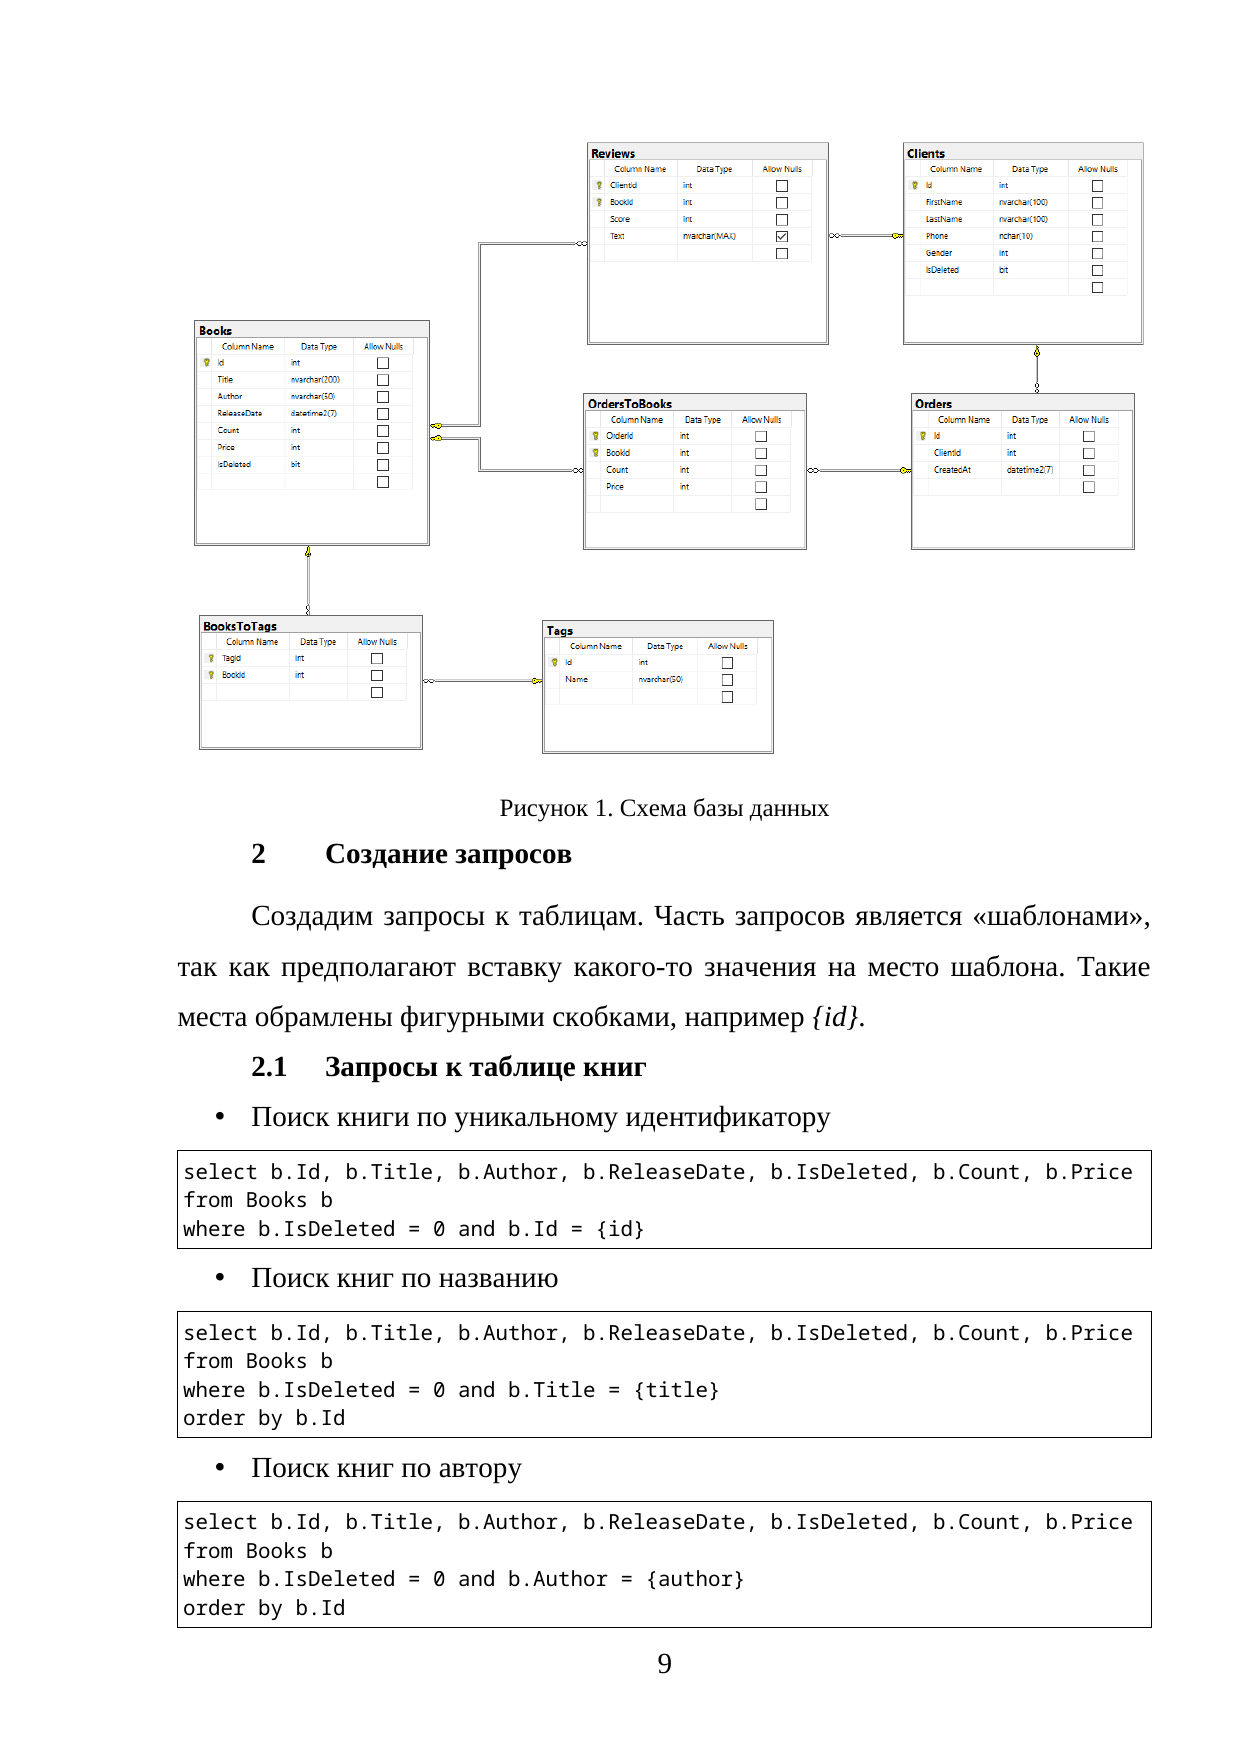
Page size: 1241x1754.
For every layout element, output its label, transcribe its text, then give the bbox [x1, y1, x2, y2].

list Поиск книг по автору [215, 1450, 1152, 1484]
text Создадим запросы к таблицам. Часть запросов является «шаблонами», так как предполагают вставку какого-то значения на место шаблона. Такие места обрамлены фигурными скобками, например {id}. [177, 898, 1152, 1032]
subtitle Запросы к таблице книг [251, 1049, 1152, 1083]
table_header select b.Id, b.Title, b.Author, b.ReleaseDate, b.IsDeleted, b.Count, b.Price from Books b where b.IsDeleted = 0 and b.Author = {author} order by b.Id [178, 1502, 1151, 1627]
picture [177, 118, 1152, 779]
table_header select b.Id, b.Title, b.Author, b.ReleaseDate, b.IsDeleted, b.Count, b.Price from Books b where b.IsDeleted = 0 and b.Title = {title} order by b.Id [178, 1312, 1151, 1437]
list Поиск книги по уникальному идентификатору [215, 1099, 1152, 1133]
list Поиск книг по названию [215, 1261, 1152, 1294]
table_header select b.Id, b.Title, b.Author, b.ReleaseDate, b.IsDeleted, b.Count, b.Price from Books b where b.IsDeleted = 0 and b.Id = {id} [178, 1151, 1151, 1248]
subtitle Создание запросов [177, 836, 1152, 870]
text Рисунок 1. Схема базы данных [177, 779, 1152, 822]
